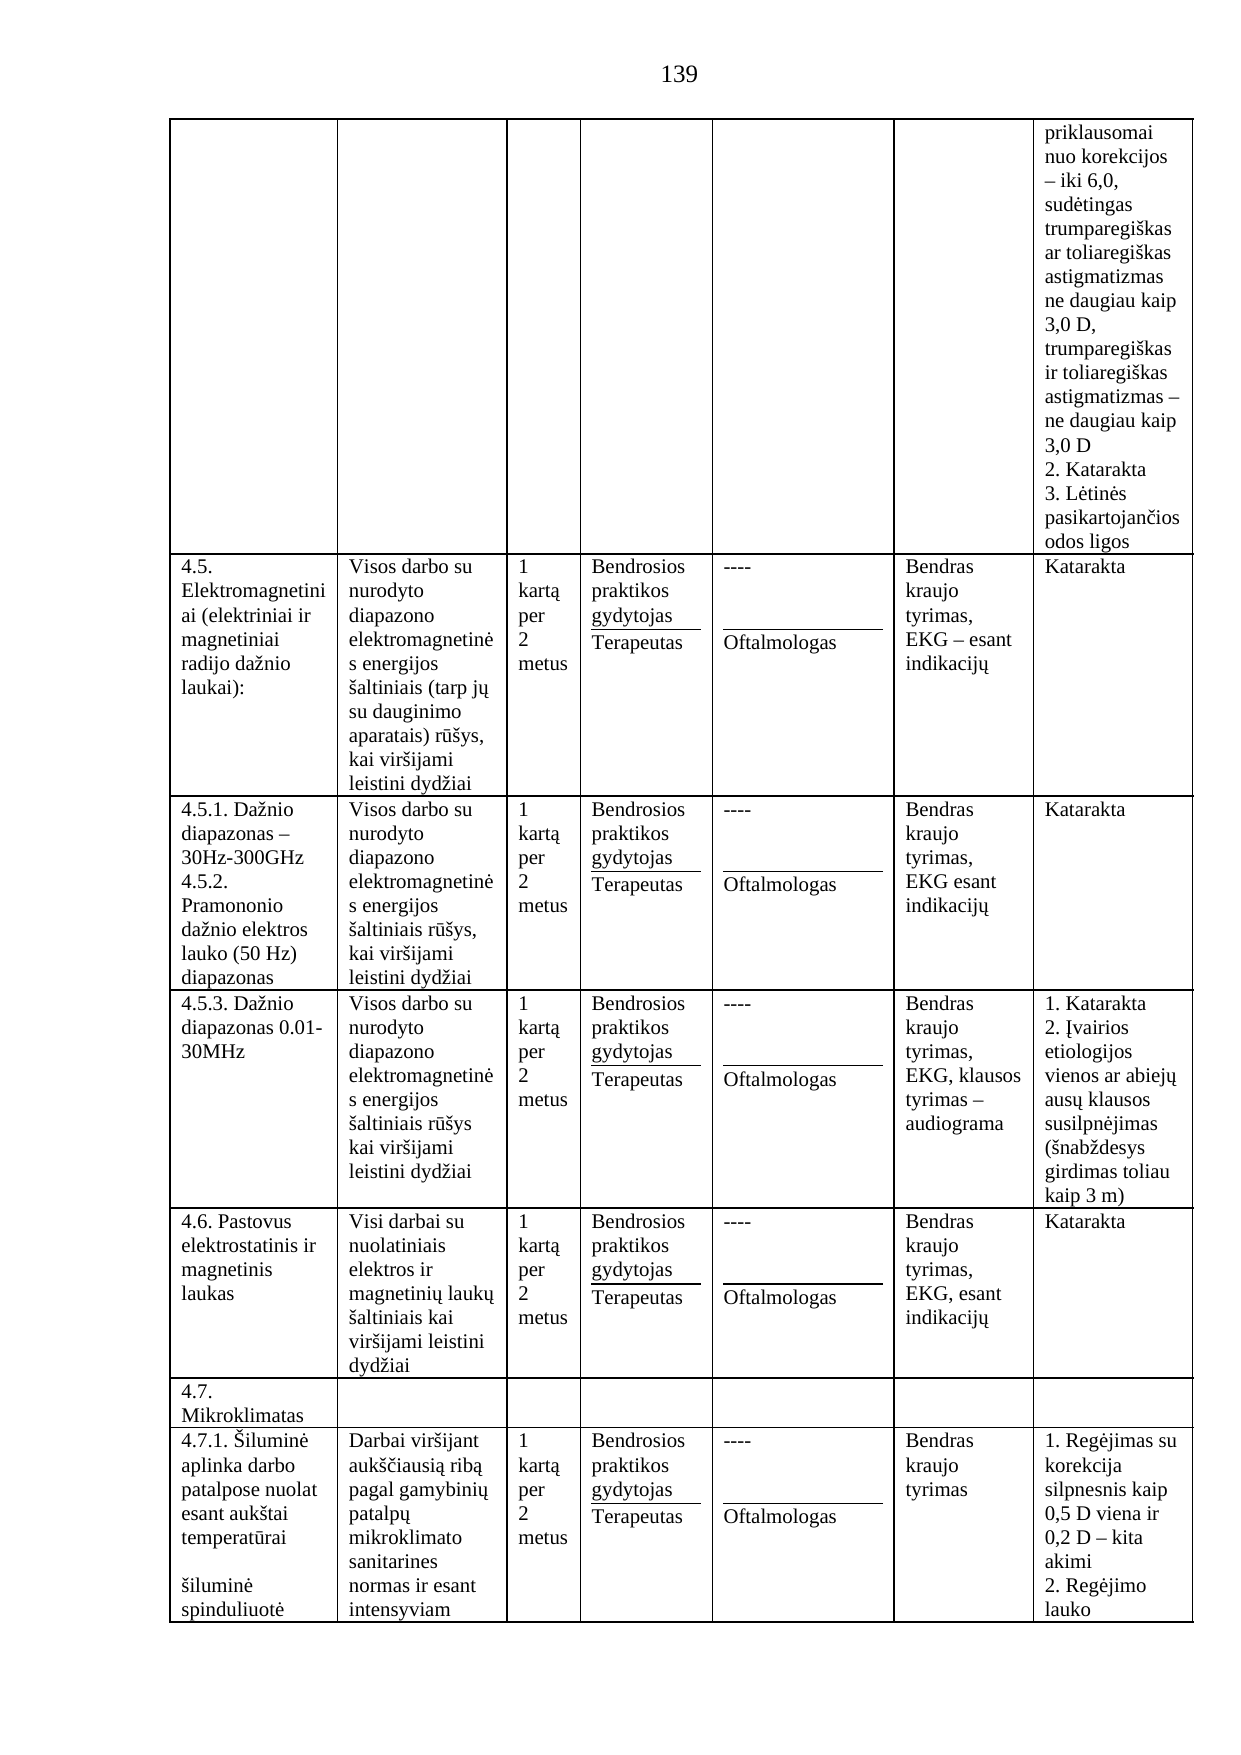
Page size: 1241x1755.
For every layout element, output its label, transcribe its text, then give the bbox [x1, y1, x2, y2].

table_cell [338, 1379, 506, 1427]
table_cell Katarakta [1034, 797, 1192, 989]
table_cell 4.7.1. Šiluminė aplinka darbo patalpose nuolat esant aukštai temperatūrai šiluminė spinduliuotė [171, 1428, 337, 1621]
table_cell Bendrosios praktikos gydytojas Terapeutas [581, 1428, 712, 1621]
table_cell [1193, 795, 1201, 989]
table_cell Bendrosios praktikos gydytojas Terapeutas [581, 991, 712, 1207]
table_cell Katarakta [1034, 1209, 1192, 1377]
table_cell ---- Oftalmologas [713, 555, 893, 795]
table_cell 1 kartą per 2 metus [508, 797, 580, 989]
table_cell Visi darbai su nuolatiniais elektros ir magnetinių laukų šaltiniais kai viršijami leistini dydžiai [338, 1209, 506, 1377]
table_cell ---- Oftalmologas [713, 1428, 893, 1621]
table_cell [1201, 1207, 1230, 1377]
table_cell [713, 1379, 893, 1427]
table_cell [508, 1379, 580, 1427]
table_cell ---- Oftalmologas [713, 797, 893, 989]
table_cell [1034, 1379, 1192, 1427]
table_cell [338, 120, 506, 553]
table_cell 4.5.3. Dažnio diapazonas 0.01-30MHz [171, 991, 337, 1207]
table_cell 4.5.1. Dažnio diapazonas – 30Hz-300GHz 4.5.2. Pramononio dažnio elektros lauko (50 Hz) diapazonas [171, 797, 337, 989]
table_cell Bendras kraujo tyrimas [895, 1428, 1033, 1621]
table_cell [508, 120, 580, 553]
table_cell 4.5. Elektromagnetiniai (elektriniai ir magnetiniai radijo dažnio laukai): [171, 555, 337, 795]
table_cell [713, 120, 893, 553]
table_cell [1201, 795, 1230, 989]
table_cell [581, 1379, 712, 1427]
table_cell 1 kartą per 2 metus [508, 555, 580, 795]
table_cell 1 kartą per 2 metus [508, 1209, 580, 1377]
table_cell priklausomai nuo korekcijos – iki 6,0, sudėtingas trumparegiškas ar toliaregiškas astigmatizmas ne daugiau kaip 3,0 D, trumparegiškas ir toliaregiškas astigmatizmas – ne daugiau kaip 3,0 D 2. Katarakta 3. Lėtinės pasikartojančios odos ligos [1034, 120, 1192, 553]
table_cell [1193, 1207, 1201, 1377]
table_cell Bendrosios praktikos gydytojas Terapeutas [581, 555, 712, 795]
table_cell ---- Oftalmologas [713, 1209, 893, 1377]
table_cell Bendras kraujo tyrimas, EKG, esant indikacijų [895, 1209, 1033, 1377]
table_cell Bendras kraujo tyrimas, EKG esant indikacijų [895, 797, 1033, 989]
table_cell Bendras kraujo tyrimas, EKG, klausos tyrimas – audiograma [895, 991, 1033, 1207]
table_cell 1 kartą per 2 metus [508, 991, 580, 1207]
table_cell [1201, 1427, 1230, 1621]
table_cell Darbai viršijant aukščiausią ribą pagal gamybinių patalpų mikroklimato sanitarines normas ir esant intensyviam [338, 1428, 506, 1621]
table_cell Visos darbo su nurodyto diapazono elektromagnetinės energijos šaltiniais rūšys, kai viršijami leistini dydžiai [338, 797, 506, 989]
table_cell [1201, 553, 1230, 795]
table_cell [1193, 1427, 1201, 1621]
table_cell [895, 1379, 1033, 1427]
table_cell Visos darbo su nurodyto diapazono elektromagnetinės energijos šaltiniais (tarp jų su dauginimo aparatais) rūšys, kai viršijami leistini dydžiai [338, 555, 506, 795]
table_cell [171, 120, 337, 553]
table_cell [1201, 118, 1230, 553]
table_cell 1. Katarakta 2. Įvairios etiologijos vienos ar abiejų ausų klausos susilpnėjimas (šnabždesys girdimas toliau kaip 3 m) [1034, 991, 1192, 1207]
table_cell [1201, 1377, 1230, 1427]
table_cell Katarakta [1034, 555, 1192, 795]
table_cell 1. Regėjimas su korekcija silpnesnis kaip 0,5 D viena ir 0,2 D – kita akimi 2. Regėjimo lauko [1034, 1428, 1192, 1621]
table_cell Bendras kraujo tyrimas, EKG – esant indikacijų [895, 555, 1033, 795]
table_cell [895, 120, 1033, 553]
table_cell [1193, 553, 1201, 795]
table_cell [1193, 989, 1201, 1207]
table_cell 4.7. Mikroklimatas [171, 1379, 337, 1427]
table_cell [1193, 118, 1201, 553]
table_cell Bendrosios praktikos gydytojas Terapeutas [581, 797, 712, 989]
table_cell [1193, 1377, 1201, 1427]
table_cell 1 kartą per 2 metus [508, 1428, 580, 1621]
table_cell [581, 120, 712, 553]
table_cell Visos darbo su nurodyto diapazono elektromagnetinės energijos šaltiniais rūšys kai viršijami leistini dydžiai [338, 991, 506, 1207]
table_cell ---- Oftalmologas [713, 991, 893, 1207]
table_cell 4.6. Pastovus elektrostatinis ir magnetinis laukas [171, 1209, 337, 1377]
table_cell [1201, 989, 1230, 1207]
table_cell Bendrosios praktikos gydytojas Terapeutas [581, 1209, 712, 1377]
